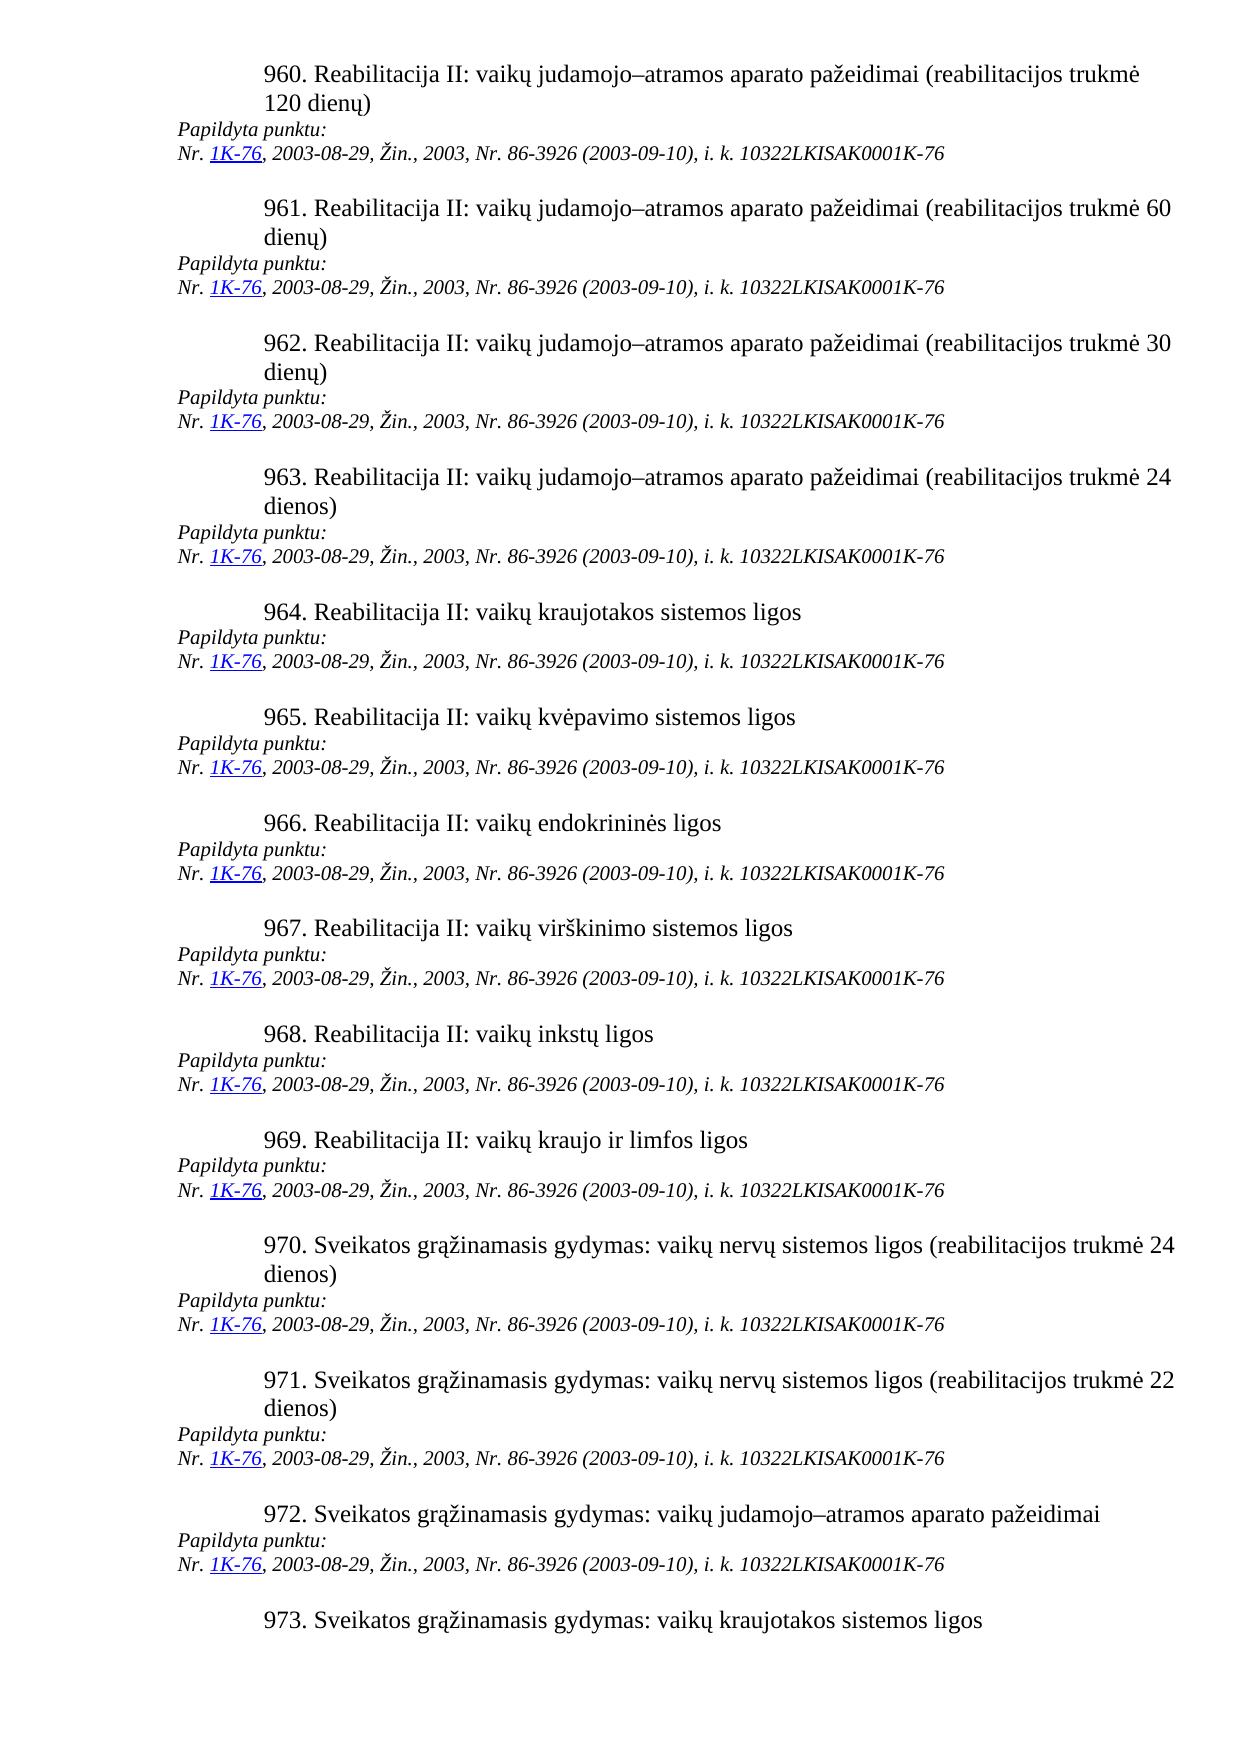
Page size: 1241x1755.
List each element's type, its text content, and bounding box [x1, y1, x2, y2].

text Papildyta punktu: [177, 1422, 1181, 1446]
text 961. Reabilitacija II: vaikų judamojo–atramos aparato pažeidimai (reabilitacijos trukmė 60 dienų) [263, 193, 1181, 251]
text Papildyta punktu: [177, 385, 1181, 409]
text 969. Reabilitacija II: vaikų kraujo ir limfos ligos [263, 1125, 1181, 1153]
text 965. Reabilitacija II: vaikų kvėpavimo sistemos ligos [263, 702, 1181, 731]
text Nr. 1K-76, 2003-08-29, Žin., 2003, Nr. 86-3926 (2003-09-10), i. k. 10322LKISAK0001K-76 [177, 544, 1181, 568]
text Nr. 1K-76, 2003-08-29, Žin., 2003, Nr. 86-3926 (2003-09-10), i. k. 10322LKISAK0001K-76 [177, 409, 1181, 433]
text Papildyta punktu: [177, 625, 1181, 649]
text 967. Reabilitacija II: vaikų virškinimo sistemos ligos [263, 913, 1181, 942]
text 963. Reabilitacija II: vaikų judamojo–atramos aparato pažeidimai (reabilitacijos trukmė 24 dienos) [263, 462, 1181, 520]
text 970. Sveikatos grąžinamasis gydymas: vaikų nervų sistemos ligos (reabilitacijos trukmė 24 dienos) [263, 1230, 1181, 1288]
text 971. Sveikatos grąžinamasis gydymas: vaikų nervų sistemos ligos (reabilitacijos trukmė 22 dienos) [263, 1365, 1181, 1422]
text Papildyta punktu: [177, 837, 1181, 861]
text Nr. 1K-76, 2003-08-29, Žin., 2003, Nr. 86-3926 (2003-09-10), i. k. 10322LKISAK0001K-76 [177, 275, 1181, 299]
text Nr. 1K-76, 2003-08-29, Žin., 2003, Nr. 86-3926 (2003-09-10), i. k. 10322LKISAK0001K-76 [177, 1072, 1181, 1096]
text Papildyta punktu: [177, 1048, 1181, 1072]
text 972. Sveikatos grąžinamasis gydymas: vaikų judamojo–atramos aparato pažeidimai [263, 1499, 1181, 1528]
text 973. Sveikatos grąžinamasis gydymas: vaikų kraujotakos sistemos ligos [263, 1605, 1181, 1633]
text 960. Reabilitacija II: vaikų judamojo–atramos aparato pažeidimai (reabilitacijos trukmė 120 dienų) [263, 59, 1181, 117]
text 966. Reabilitacija II: vaikų endokrininės ligos [263, 808, 1181, 837]
text 964. Reabilitacija II: vaikų kraujotakos sistemos ligos [263, 597, 1181, 625]
text Papildyta punktu: [177, 942, 1181, 966]
text Papildyta punktu: [177, 520, 1181, 544]
text Nr. 1K-76, 2003-08-29, Žin., 2003, Nr. 86-3926 (2003-09-10), i. k. 10322LKISAK0001K-76 [177, 966, 1181, 990]
text Nr. 1K-76, 2003-08-29, Žin., 2003, Nr. 86-3926 (2003-09-10), i. k. 10322LKISAK0001K-76 [177, 1312, 1181, 1336]
text Nr. 1K-76, 2003-08-29, Žin., 2003, Nr. 86-3926 (2003-09-10), i. k. 10322LKISAK0001K-76 [177, 861, 1181, 885]
text Papildyta punktu: [177, 1288, 1181, 1312]
text Papildyta punktu: [177, 731, 1181, 755]
text Papildyta punktu: [177, 251, 1181, 275]
text Nr. 1K-76, 2003-08-29, Žin., 2003, Nr. 86-3926 (2003-09-10), i. k. 10322LKISAK0001K-76 [177, 1446, 1181, 1470]
text 968. Reabilitacija II: vaikų inkstų ligos [263, 1019, 1181, 1048]
text Nr. 1K-76, 2003-08-29, Žin., 2003, Nr. 86-3926 (2003-09-10), i. k. 10322LKISAK0001K-76 [177, 755, 1181, 779]
text Nr. 1K-76, 2003-08-29, Žin., 2003, Nr. 86-3926 (2003-09-10), i. k. 10322LKISAK0001K-76 [177, 1177, 1181, 1202]
text Nr. 1K-76, 2003-08-29, Žin., 2003, Nr. 86-3926 (2003-09-10), i. k. 10322LKISAK0001K-76 [177, 1552, 1181, 1576]
text Nr. 1K-76, 2003-08-29, Žin., 2003, Nr. 86-3926 (2003-09-10), i. k. 10322LKISAK0001K-76 [177, 649, 1181, 673]
text 962. Reabilitacija II: vaikų judamojo–atramos aparato pažeidimai (reabilitacijos trukmė 30 dienų) [263, 328, 1181, 385]
text Nr. 1K-76, 2003-08-29, Žin., 2003, Nr. 86-3926 (2003-09-10), i. k. 10322LKISAK0001K-76 [177, 141, 1181, 165]
text Papildyta punktu: [177, 1153, 1181, 1177]
text Papildyta punktu: [177, 1528, 1181, 1552]
text Papildyta punktu: [177, 117, 1181, 141]
